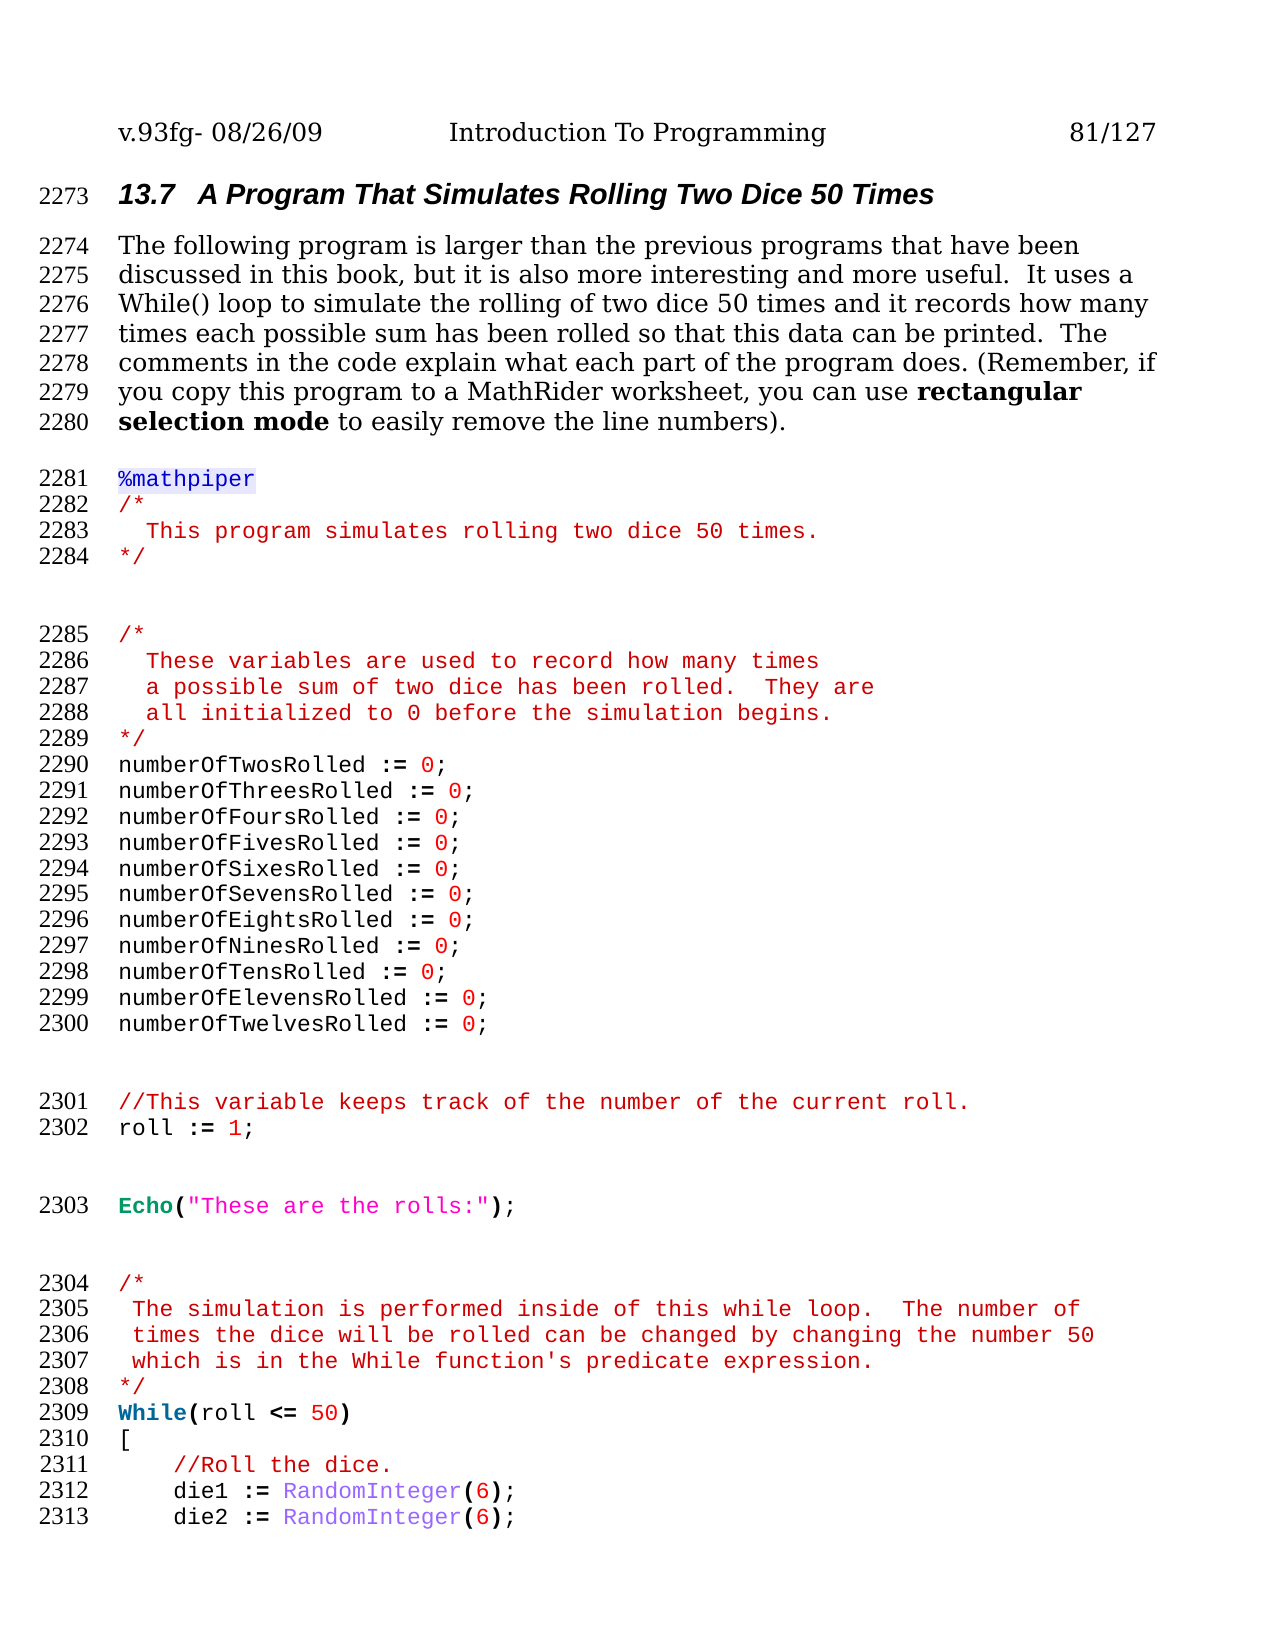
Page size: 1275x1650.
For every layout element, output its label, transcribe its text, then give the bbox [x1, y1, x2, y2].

text which is in the While function's predicate expression. [118, 1350, 1157, 1376]
text numberOfNinesRolled := 0; [118, 935, 1157, 961]
text a possible sum of two dice has been rolled. They are [118, 675, 1157, 701]
text This program simulates rolling two dice 50 times. [118, 520, 1157, 546]
text The simulation is performed inside of this while loop. The number of [118, 1298, 1157, 1324]
text These variables are used to record how many times [118, 649, 1157, 675]
text numberOfSixesRolled := 0; [118, 857, 1157, 883]
text numberOfFoursRolled := 0; [118, 805, 1157, 831]
text numberOfFivesRolled := 0; [118, 831, 1157, 857]
subtitle A Program That Simulates Rolling Two Dice 50 Times [118, 177, 1157, 210]
text numberOfEightsRolled := 0; [118, 909, 1157, 935]
text %mathpiper [118, 468, 1157, 494]
text numberOfSevensRolled := 0; [118, 883, 1157, 909]
text numberOfTwelvesRolled := 0; [118, 1012, 1157, 1038]
text */ [118, 727, 1157, 753]
text /* [118, 494, 1157, 520]
text die1 := RandomInteger(6); [118, 1479, 1157, 1505]
text //This variable keeps track of the number of the current roll. [118, 1090, 1157, 1116]
text //Roll the dice. [118, 1453, 1157, 1479]
text /* [118, 1272, 1157, 1298]
text numberOfThreesRolled := 0; [118, 779, 1157, 805]
text all initialized to 0 before the simulation begins. [118, 701, 1157, 727]
text times the dice will be rolled can be changed by changing the number 50 [118, 1324, 1157, 1350]
text numberOfElevensRolled := 0; [118, 987, 1157, 1012]
text Echo("These are the rolls:"); [118, 1194, 1157, 1220]
text The following program is larger than the previous programs that have been discussed in this book, but it is also more interesting and more useful. It uses a While() loop to simulate the rolling of two dice 50 times and it records how many times each possible sum has been rolled so that this data can be printed. The comments in the code explain what each part of the program does. (Remember, if you copy this program to a MathRider worksheet, you can use rectangular selection mode to easily remove the line numbers). [118, 231, 1157, 436]
text die2 := RandomInteger(6); [118, 1505, 1157, 1531]
text numberOfTensRolled := 0; [118, 961, 1157, 987]
text /* [118, 623, 1157, 649]
text roll := 1; [118, 1116, 1157, 1142]
text While(roll <= 50) [118, 1402, 1157, 1427]
text */ [118, 1376, 1157, 1402]
text numberOfTwosRolled := 0; [118, 753, 1157, 779]
text */ [118, 546, 1157, 572]
text [ [118, 1427, 1157, 1453]
